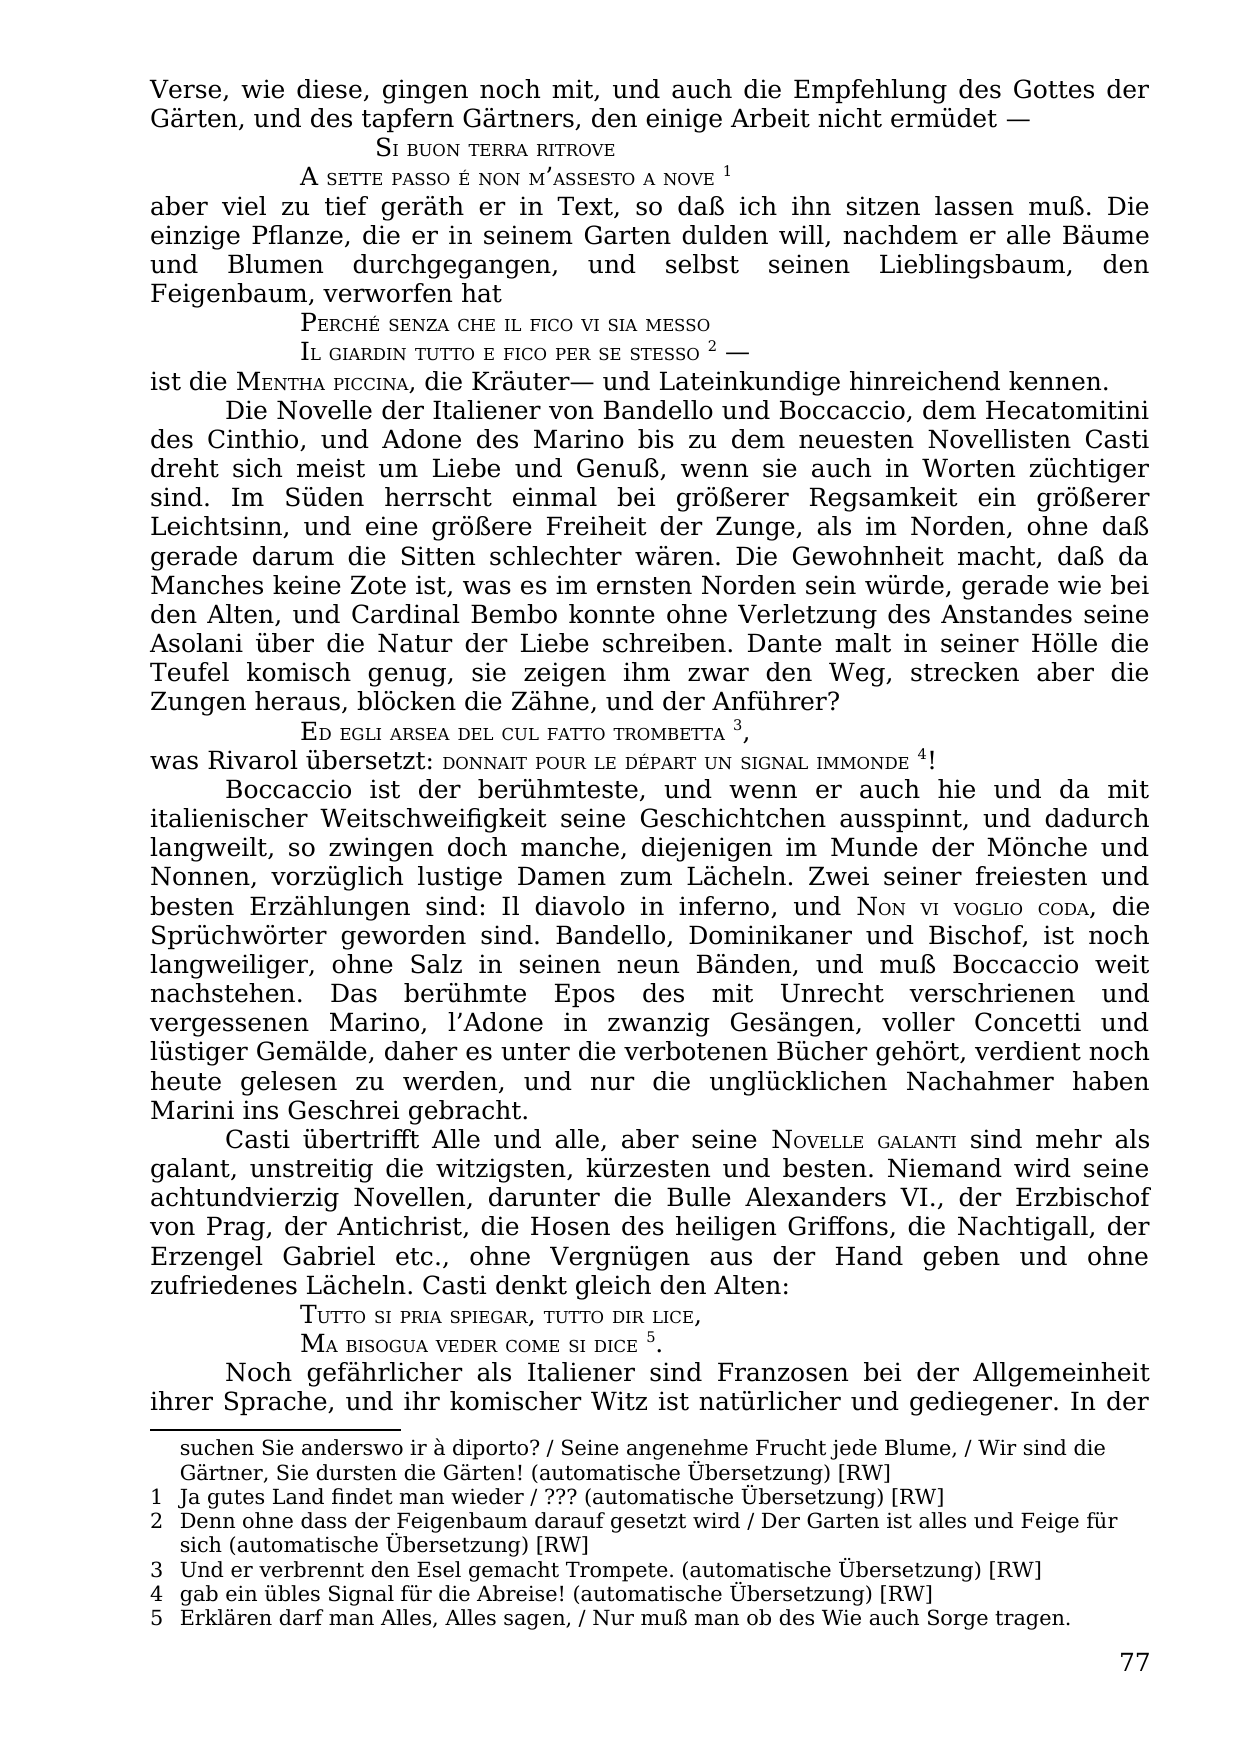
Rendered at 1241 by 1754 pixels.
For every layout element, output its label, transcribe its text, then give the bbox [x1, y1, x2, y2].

text Und er verbrennt den Esel gemacht Trompete. (automatische Übersetzung) [RW] [150, 1558, 1151, 1582]
text Casti übertrifft Alle und alle, aber seine Novelle galanti sind mehr als galant, unstreitig die witzigsten, kürzesten und besten. Niemand wird seine achtundvierzig Novellen, darunter die Bulle Alexanders VI., der Erzbischof von Prag, der Antichrist, die Hosen des heiligen Griffons, die Nachtigall, der Erzengel Gabriel etc., ohne Vergnügen aus der Hand geben und ohne zufriedenes Lächeln. Casti denkt gleich den Alten: [150, 1125, 1151, 1300]
text Denn ohne dass der Feigenbaum darauf gesetzt wird / Der Garten ist alles und Feige für sich (automatische Übersetzung) [RW] [150, 1509, 1151, 1558]
text Si buon terra ritrove [300, 133, 1151, 162]
text Ja gutes Land findet man wieder / ??? (automatische Übersetzung) [RW] [150, 1485, 1151, 1509]
text Verse, wie diese, gingen noch mit, und auch die Empfehlung des Gottes der Gärten, und des tapfern Gärtners, den einige Arbeit nicht ermüdet — [150, 75, 1151, 133]
text Il giardin tutto e fico per se stesso — [300, 337, 1151, 367]
text Erklären darf man Alles, Alles sagen, / Nur muß man ob des Wie auch Sorge tragen. [150, 1606, 1151, 1631]
text Ma bisogua veder come si dice . [300, 1329, 1151, 1358]
text gab ein übles Signal für die Abreise! (automatische Übersetzung) [RW] [150, 1582, 1151, 1606]
text ist die Mentha piccina, die Kräuter— und Lateinkundige hinreichend kennen. [150, 367, 1151, 396]
text A sette passo é non m’assesto a nove [300, 162, 1151, 192]
text Perché senza che il fico vi sia messo [300, 308, 1151, 337]
text Tutto si pria spiegar, tutto dir lice, [300, 1300, 1151, 1329]
text Die Novelle der Italiener von Bandello und Boccaccio, dem Hecatomitini des Cinthio, und Adone des Marino bis zu dem neuesten Novellisten Casti dreht sich meist um Liebe und Genuß, wenn sie auch in Worten züchtiger sind. Im Süden herrscht einmal bei größerer Regsamkeit ein größerer Leichtsinn, und eine größere Freiheit der Zunge, als im Norden, ohne daß gerade darum die Sitten schlechter wären. Die Gewohnheit macht, daß da Manches keine Zote ist, was es im ernsten Norden sein würde, gerade wie bei den Alten, und Cardinal Bembo konnte ohne Verletzung des Anstandes seine Asolani über die Natur der Liebe schreiben. Dante malt in seiner Hölle die Teufel komisch genug, sie zeigen ihm zwar den Weg, strecken aber die Zungen heraus, blöcken die Zähne, und der Anführer? [150, 396, 1151, 717]
text aber viel zu tief geräth er in Text, so daß ich ihn sitzen lassen muß. Die einzige Pflanze, die er in seinem Garten dulden will, nachdem er alle Bäume und Blumen durchgegangen, und selbst seinen Lieblingsbaum, den Feigenbaum, verworfen hat [150, 192, 1151, 308]
text was Rivarol übersetzt: donnait pour le départ un signal immonde ! [150, 746, 1151, 775]
text Noch gefährlicher als Italiener sind Franzosen bei der Allgemeinheit ihrer Sprache, und ihr komischer Witz ist natürlicher und gediegener. In der [150, 1358, 1151, 1417]
text Boccaccio ist der berühmteste, und wenn er auch hie und da mit italienischer Weitschweifigkeit seine Geschichtchen ausspinnt, und dadurch langweilt, so zwingen doch manche, diejenigen im Munde der Mönche und Nonnen, vorzüglich lustige Damen zum Lächeln. Zwei seiner freiesten und besten Erzählungen sind: Il diavolo in inferno, und Non vi voglio coda, die Sprüchwörter geworden sind. Bandello, Dominikaner und Bischof, ist noch langweiliger, ohne Salz in seinen neun Bänden, und muß Boccaccio weit nachstehen. Das berühmte Epos des mit Unrecht verschrienen und vergessenen Marino, l’Adone in zwanzig Gesängen, voller Concetti und lüstiger Gemälde, daher es unter die verbotenen Bücher gehört, verdient noch heute gelesen zu werden, und nur die unglücklichen Nachahmer haben Marini ins Geschrei gebracht. [150, 775, 1151, 1125]
text Ed egli arsea del cul fatto trombetta , [300, 717, 1151, 746]
text suchen Sie anderswo ir à diporto? / Seine angenehme Frucht jede Blume, / Wir sind die Gärtner, Sie dursten die Gärten! (automatische Übersetzung) [RW] [150, 1436, 1151, 1485]
